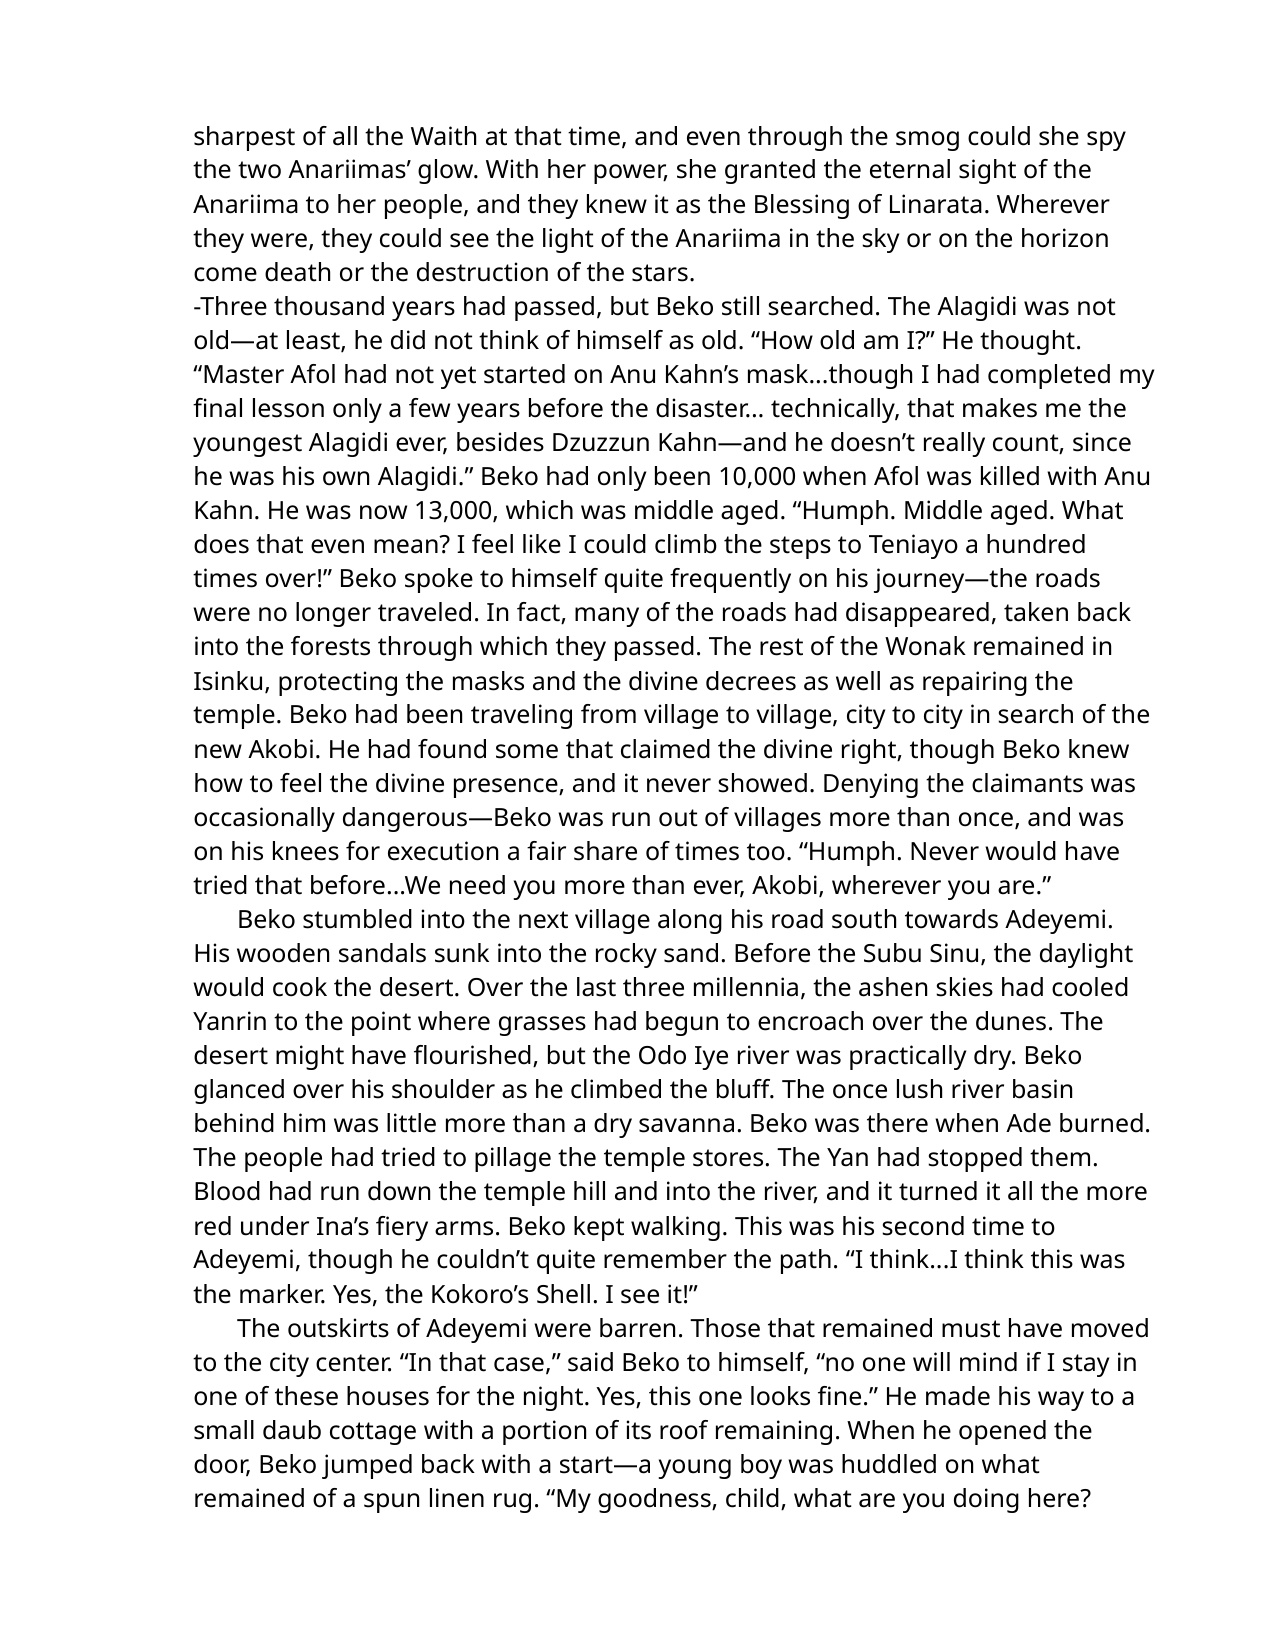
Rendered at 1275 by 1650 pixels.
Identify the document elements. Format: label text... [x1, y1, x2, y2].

text sharpest of all the Waith at that time, and even through the smog could she spy the two Anariimas’ glow. With her power, she granted the eternal sight of the Anariima to her people, and they knew it as the Blessing of Linarata. Wherever they were, they could see the light of the Anariima in the sky or on the horizon come death or the destruction of the stars. [193, 118, 1157, 288]
text The outskirts of Adeyemi were barren. Those that remained must have moved to the city center. “In that case,” said Beko to himself, “no one will mind if I stay in one of these houses for the night. Yes, this one looks fine.” He made his way to a small daub cottage with a portion of its roof remaining. When he opened the door, Beko jumped back with a start—a young boy was huddled on what remained of a spun linen rug. “My goodness, child, what are you doing here? [193, 1310, 1157, 1515]
text -Three thousand years had passed, but Beko still searched. The Alagidi was not old—at least, he did not think of himself as old. “How old am I?” He thought. “Master Afol had not yet started on Anu Kahn’s mask...though I had completed my final lesson only a few years before the disaster… technically, that makes me the youngest Alagidi ever, besides Dzuzzun Kahn—and he doesn’t really count, since he was his own Alagidi.” Beko had only been 10,000 when Afol was killed with Anu Kahn. He was now 13,000, which was middle aged. “Humph. Middle aged. What does that even mean? I feel like I could climb the steps to Teniayo a hundred times over!” Beko spoke to himself quite frequently on his journey—the roads were no longer traveled. In fact, many of the roads had disappeared, taken back into the forests through which they passed. The rest of the Wonak remained in Isinku, protecting the masks and the divine decrees as well as repairing the temple. Beko had been traveling from village to village, city to city in search of the new Akobi. He had found some that claimed the divine right, though Beko knew how to feel the divine presence, and it never showed. Denying the claimants was occasionally dangerous—Beko was run out of villages more than once, and was on his knees for execution a fair share of times too. “Humph. Never would have tried that before...We need you more than ever, Akobi, wherever you are.” [193, 288, 1157, 902]
text Beko stumbled into the next village along his road south towards Adeyemi. His wooden sandals sunk into the rocky sand. Before the Subu Sinu, the daylight would cook the desert. Over the last three millennia, the ashen skies had cooled Yanrin to the point where grasses had begun to encroach over the dunes. The desert might have flourished, but the Odo Iye river was practically dry. Beko glanced over his shoulder as he climbed the bluff. The once lush river basin behind him was little more than a dry savanna. Beko was there when Ade burned. The people had tried to pillage the temple stores. The Yan had stopped them. Blood had run down the temple hill and into the river, and it turned it all the more red under Ina’s fiery arms. Beko kept walking. This was his second time to Adeyemi, though he couldn’t quite remember the path. “I think...I think this was the marker. Yes, the Kokoro’s Shell. I see it!” [193, 902, 1157, 1310]
